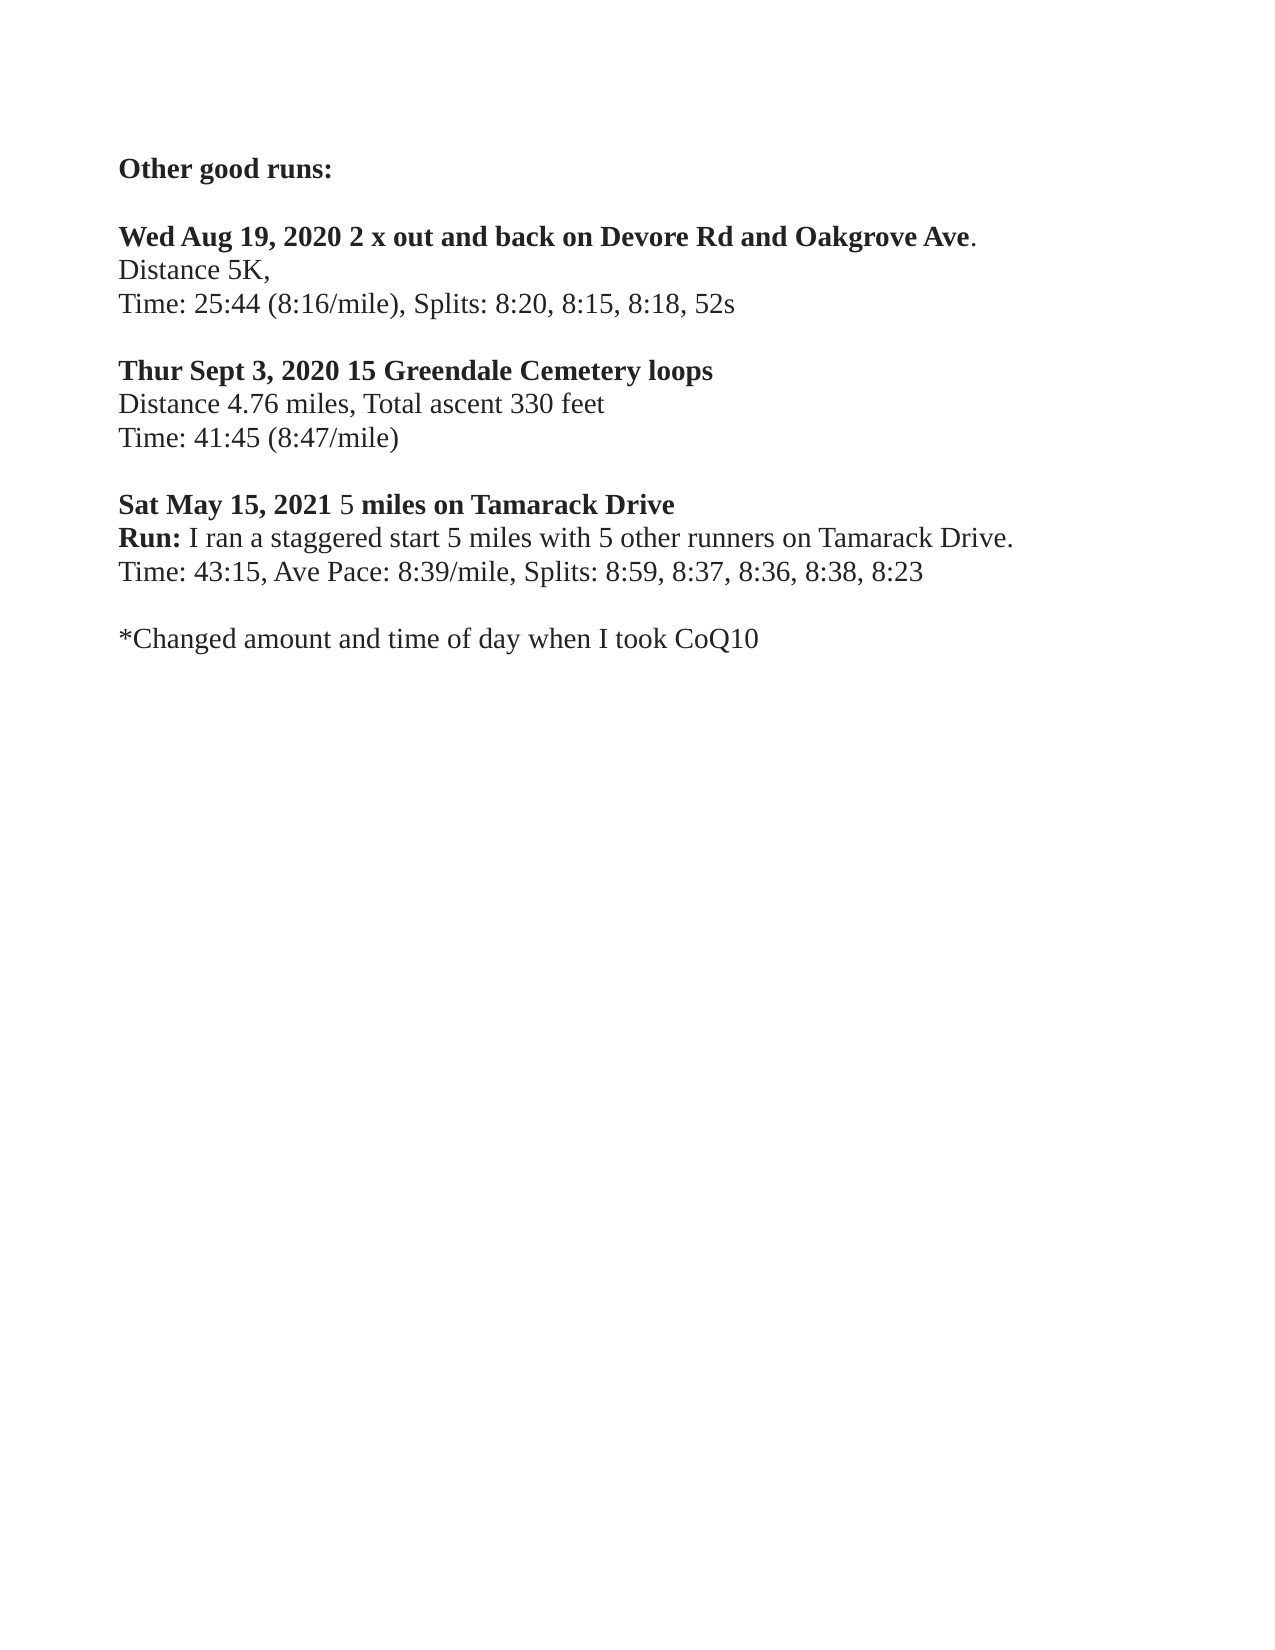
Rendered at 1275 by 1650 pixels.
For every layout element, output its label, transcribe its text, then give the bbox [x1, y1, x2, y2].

text Time: 43:15, Ave Pace: 8:39/mile, Splits: 8:59, 8:37, 8:36, 8:38, 8:23 [118, 554, 1161, 588]
text Distance 4.76 miles, Total ascent 330 feet [118, 386, 1161, 420]
text Run: I ran a staggered start 5 miles with 5 other runners on Tamarack Drive. [118, 521, 1161, 554]
text Sat May 15, 2021 5 miles on Tamarack Drive [118, 487, 1161, 521]
text Wed Aug 19, 2020 2 x out and back on Devore Rd and Oakgrove Ave. [118, 219, 1161, 252]
text *Changed amount and time of day when I took CoQ10 [118, 621, 1161, 655]
text Other good runs: [118, 152, 1161, 185]
text Distance 5K, [118, 252, 1161, 286]
text Time: 25:44 (8:16/mile), Splits: 8:20, 8:15, 8:18, 52s [118, 286, 1161, 319]
text Thur Sept 3, 2020 15 Greendale Cemetery loops [118, 353, 1161, 386]
text Time: 41:45 (8:47/mile) [118, 420, 1161, 453]
